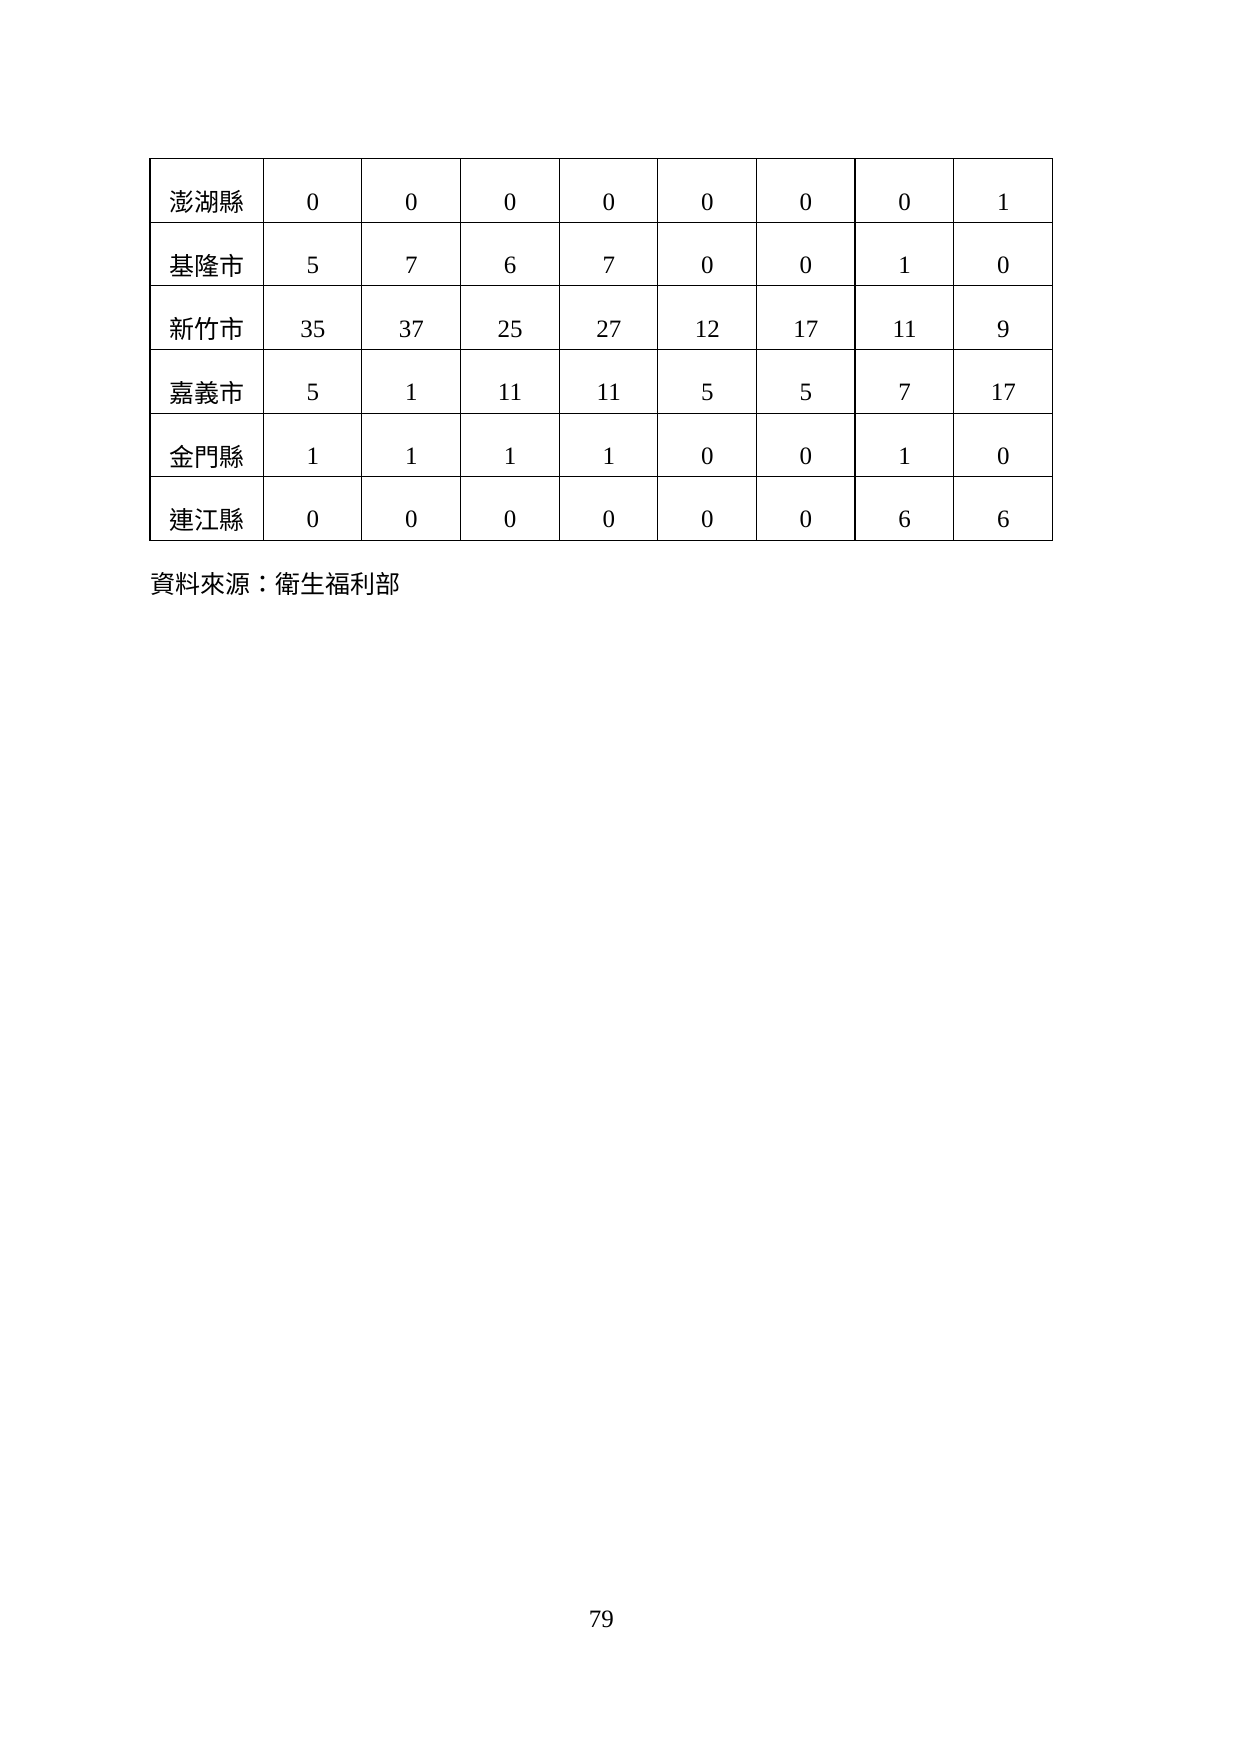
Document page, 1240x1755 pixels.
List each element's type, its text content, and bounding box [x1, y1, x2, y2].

table_cell 11 [856, 286, 953, 349]
table_cell 7 [560, 223, 657, 285]
table_cell 0 [757, 414, 854, 476]
table_cell 0 [264, 159, 361, 222]
table_cell 1 [362, 350, 460, 412]
table_cell 0 [757, 477, 854, 539]
table_cell 1 [362, 414, 460, 476]
table_cell 7 [856, 350, 953, 412]
text 資料來源：衛生福利部 [150, 541, 1052, 603]
table_cell 嘉義市 [151, 350, 263, 412]
table_cell 11 [560, 350, 657, 412]
table_cell 0 [560, 159, 657, 222]
table_cell 1 [264, 414, 361, 476]
table_cell 5 [757, 350, 854, 412]
table_cell 1 [954, 159, 1052, 222]
table_cell 0 [362, 477, 460, 539]
table_cell 新竹市 [151, 286, 263, 349]
table_cell 0 [954, 223, 1052, 285]
table_cell 金門縣 [151, 414, 263, 476]
table_cell 6 [954, 477, 1052, 539]
table_cell 0 [560, 477, 657, 539]
table_cell 1 [856, 414, 953, 476]
table_cell 5 [264, 223, 361, 285]
table_cell 0 [658, 414, 756, 476]
table_cell 0 [954, 414, 1052, 476]
table_cell 17 [954, 350, 1052, 412]
table_cell 0 [856, 159, 953, 222]
table_cell 37 [362, 286, 460, 349]
table_cell 1 [461, 414, 559, 476]
table_cell 0 [757, 159, 854, 222]
table_cell 1 [560, 414, 657, 476]
table_cell 0 [658, 477, 756, 539]
table_cell 5 [658, 350, 756, 412]
table_cell 1 [856, 223, 953, 285]
table_cell 連江縣 [151, 477, 263, 539]
table_cell 0 [362, 159, 460, 222]
table_cell 0 [658, 159, 756, 222]
table_cell 9 [954, 286, 1052, 349]
table_cell 澎湖縣 [151, 159, 263, 222]
table_cell 6 [856, 477, 953, 539]
table_cell 27 [560, 286, 657, 349]
table_cell 0 [264, 477, 361, 539]
table_cell 基隆市 [151, 223, 263, 285]
table_cell 0 [658, 223, 756, 285]
table_cell 25 [461, 286, 559, 349]
table_cell 0 [461, 477, 559, 539]
table_cell 11 [461, 350, 559, 412]
table_cell 5 [264, 350, 361, 412]
table_cell 0 [461, 159, 559, 222]
table_cell 12 [658, 286, 756, 349]
table_cell 0 [757, 223, 854, 285]
table_cell 6 [461, 223, 559, 285]
table_cell 17 [757, 286, 854, 349]
table_cell 35 [264, 286, 361, 349]
table_cell 7 [362, 223, 460, 285]
